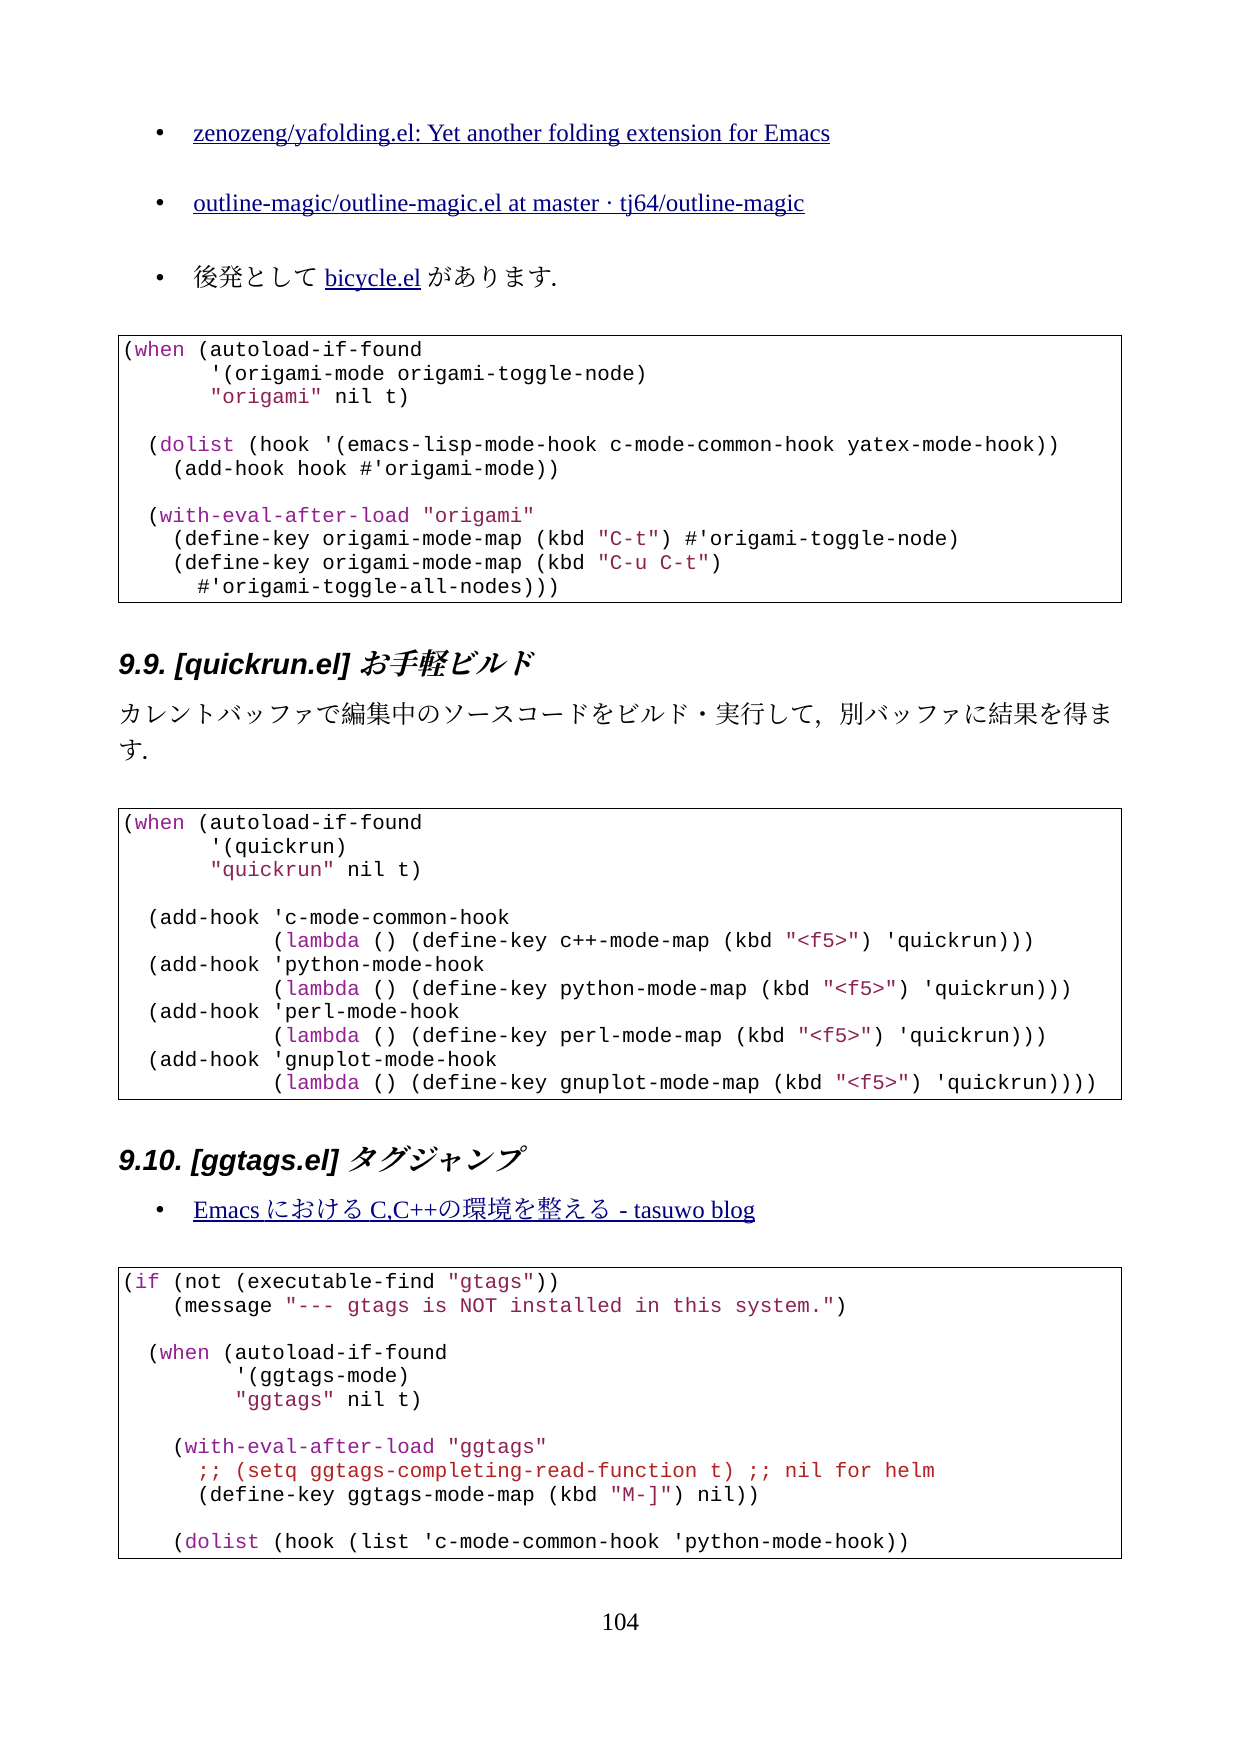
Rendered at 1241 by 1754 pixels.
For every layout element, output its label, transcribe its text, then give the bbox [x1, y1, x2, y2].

list outline-magic/outline-magic.el at master · tj64/outline-magic [156, 188, 1122, 246]
text (with-eval-after-load "ggtags" [119, 1432, 1121, 1456]
text カレントバッファで編集中のソースコードをビルド・実行して，別バッファに結果を得ます． [118, 695, 1122, 796]
text (add-hook hook #'origami-mode)) [119, 453, 1121, 477]
text (lambda () (define-key perl-mode-map (kbd "<f5>") 'quickrun))) [119, 1021, 1121, 1045]
text (when (autoload-if-found [119, 1338, 1121, 1362]
text (add-hook 'c-mode-common-hook [119, 903, 1121, 926]
list 後発として bicycle.el があります． [156, 258, 1122, 323]
text '(quickrun) [119, 832, 1121, 856]
text (when (autoload-if-found [119, 809, 1121, 832]
list EmacsにおけるC,C++の環境を整える - tasuwo blog [156, 1192, 1122, 1254]
text (define-key ggtags-mode-map (kbd "M-]") nil)) [119, 1480, 1121, 1503]
text '(ggtags-mode) [119, 1362, 1121, 1385]
text (message "--- gtags is NOT installed in this system.") [119, 1291, 1121, 1314]
text (add-hook 'perl-mode-hook [119, 997, 1121, 1021]
list zenozeng/yafolding.el: Yet another folding extension for Emacs [156, 118, 1122, 176]
text (dolist (hook (list 'c-mode-common-hook 'python-mode-hook)) [119, 1527, 1121, 1558]
text #'origami-toggle-all-nodes))) [119, 572, 1121, 602]
text (add-hook 'gnuplot-mode-hook [119, 1045, 1121, 1068]
text ;; (setq ggtags-completing-read-function t) ;; nil for helm [119, 1456, 1121, 1480]
text (lambda () (define-key gnuplot-mode-map (kbd "<f5>") 'quickrun)))) [119, 1068, 1121, 1099]
text (lambda () (define-key c++-mode-map (kbd "<f5>") 'quickrun))) [119, 926, 1121, 950]
subtitle [ggtags.el] タグジャンプ [118, 1137, 1122, 1179]
subtitle [quickrun.el] お手軽ビルド [118, 641, 1122, 683]
text (if (not (executable-find "gtags")) [119, 1268, 1121, 1291]
text "ggtags" nil t) [119, 1385, 1121, 1409]
text (dolist (hook '(emacs-lisp-mode-hook c-mode-common-hook yatex-mode-hook)) [119, 430, 1121, 453]
text (lambda () (define-key python-mode-map (kbd "<f5>") 'quickrun))) [119, 974, 1121, 997]
text (when (autoload-if-found [119, 336, 1121, 359]
text (with-eval-after-load "origami" [119, 501, 1121, 524]
text '(origami-mode origami-toggle-node) [119, 359, 1121, 383]
text (define-key origami-mode-map (kbd "C-t") #'origami-toggle-node) [119, 524, 1121, 548]
text (add-hook 'python-mode-hook [119, 950, 1121, 974]
text (define-key origami-mode-map (kbd "C-u C-t") [119, 548, 1121, 572]
text "origami" nil t) [119, 383, 1121, 406]
text "quickrun" nil t) [119, 856, 1121, 879]
